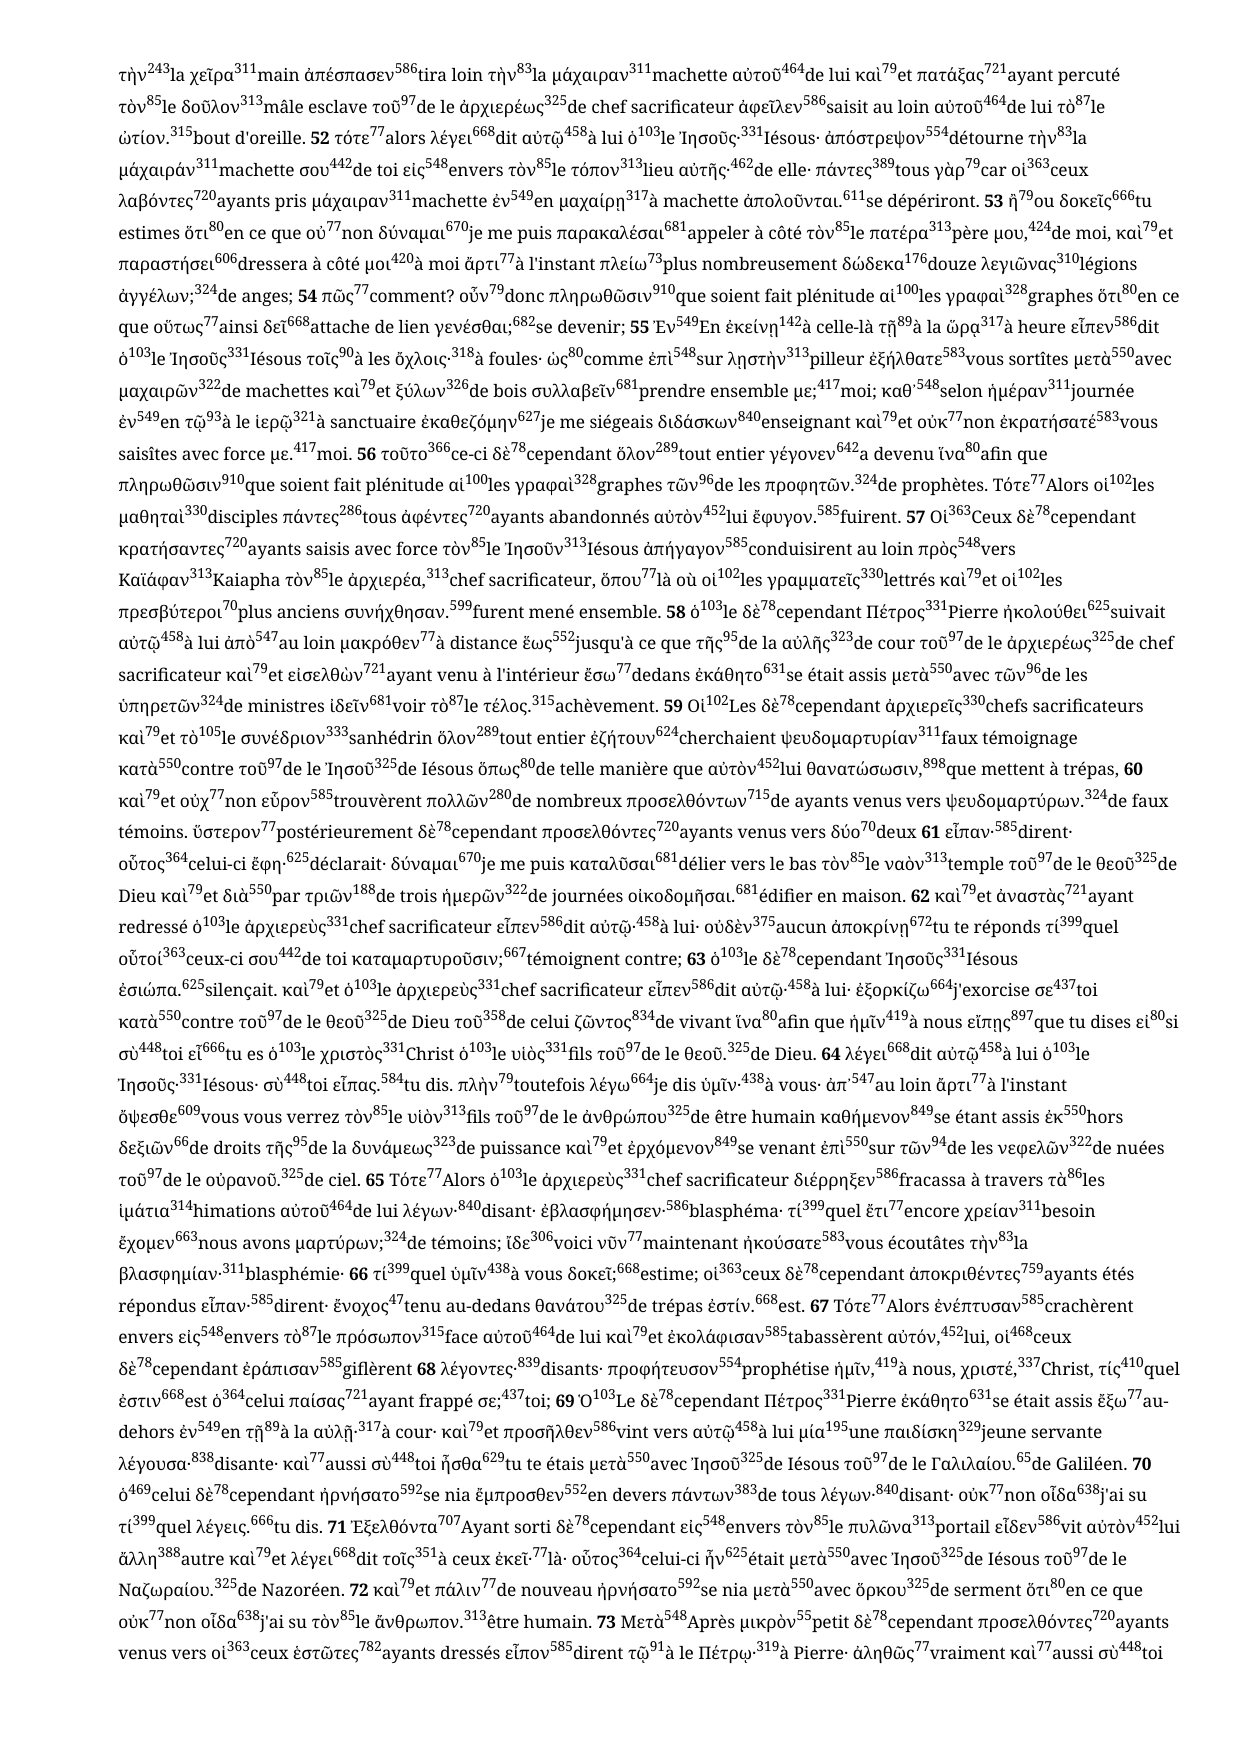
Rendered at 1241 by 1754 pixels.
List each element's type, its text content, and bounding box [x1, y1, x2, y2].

text 1 Καὶ79Et ἐγένετο592se devint ὅτε80lorsque ἐτέλεσεν586acheva ὁ103le Ἰησοῦς331Iésous πάντας268tous τοὺς84les λόγους312discours τούτους,137ceux-ci, εἶπεν586dit τοῖς90à les μαθηταῖς318à disciples αὐτοῦ·464de lui· 2 οἴδατε639vous avez su ὅτι80en ce que μετὰ548après δύο176deux ἡμέρας310journées τὸ105le πάσχα333pâque γίνεται,674se devient, καὶ79et ὁ103le υἱὸς331fils τοῦ97de le ἀνθρώπου325de être humain παραδίδοται680est transmis εἰς548envers τὸ348ce σταυρωθῆναι.683être crucifié. 3 Τότε77Alors συνήχθησαν599furent mené ensemble οἱ102les ἀρχιερεῖς330chefs sacrificateurs καὶ79et οἱ102les πρεσβύτεροι70plus anciens τοῦ97de le λαοῦ325de peuple εἰς548envers τὴν83la αὐλὴν311cour τοῦ97de le ἀρχιερέως325de chef sacrificateur τοῦ492de celui λεγομένου885de étant dit Καϊάφα325de Kaiapha 4 καὶ79et συνεβουλεύσαντο591se délibérèrent ensemble ἵνα80afin que τὸν85le Ἰησοῦν313Iésous δόλῳ319à fraude κρατήσωσιν898que saisissent avec force καὶ79et ἀποκτείνωσιν·898que tuent catégoriquement· 5 ἔλεγον624disaient δέ·78cependant· μὴ77ne pas ἐν549en τῇ89à la ἑορτῇ,317à fête, ἵνα80afin que μὴ77ne pas θόρυβος331tumulte γένηται905que se devienne ἐν549en τῷ91à le λαῷ.319à peuple. 6 Τοῦ97de Le δὲ78cependant Ἰησοῦ325de Iésous γενομένου734de se ayant devenu ἐν549en Βηθανίᾳ317à Béthanie ἐν549en οἰκίᾳ317à maison d'habitation Σίμωνος325de Simon τοῦ97de le λεπροῦ,16de lépreux, 7 προσῆλθεν586vint vers αὐτῷ458à lui γυνὴ329femme ἔχουσα838ayante ἀλάβαστρον315alabastre μύρου327de onguent βαρυτίμου18de lourd de valeur καὶ79et κατέχεεν586versa de haut en bas ἐπὶ550sur τῆς95de la κεφαλῆς323de tête αὐτοῦ464de lui ἀνακειμένου.861de se couchant de bas en haut. 8 ἰδόντες720ayants vus δὲ78cependant οἱ102les μαθηταὶ330disciples ἠγανάκτησαν585irritèrent beaucoup λέγοντες·839disants· εἰς548envers τί399quel ἡ101la ἀπώλεια329déperdition αὕτη;154celle-ci; 9 ἐδύνατο631se pouvait γὰρ79car τοῦτο366ce-ci πραθῆναι683être vendu πολλοῦ386de nombreux καὶ79et δοθῆναι683être donné πτωχοῖς.58à pauvres. 10 Γνοὺς721Ayant connu δὲ78cependant ὁ103le Ἰησοῦς331Iésous εἶπεν586dit αὐτοῖς·457à eux· τί399quel κόπους312frappements παρέχετε665vous fournissez τῇ89à la γυναικί;317à femme; ἔργον315travail γὰρ79car καλὸν6beau ἠργάσατο592se mit au travail εἰς548envers ἐμέ·417moi· 11 πάντοτε77en tout moment γὰρ79car τοὺς84les πτωχοὺς52pauvres ἔχετε665vous avez μεθ᾽550avec ἑαυτῶν,521de vous-mêmes, ἐμὲ417moi δὲ78cependant οὐ77non πάντοτε77en tout moment ἔχετε·665vous avez· 12 βαλοῦσα719ayante jetée γὰρ79car αὕτη362celle-ci τὸ87le μύρον315onguent τοῦτο140ce-ci ἐπὶ550sur τοῦ99de le σώματός327de corps μου424de moi πρὸς548vers τὸ348ce ἐνταφιάσαι681enterrer με417moi ἐποίησεν.586fit. 13 ἀμὴν304amen λέγω664je dis ὑμῖν,438à vous, ὅπου80là où ἐὰν340si le cas échéant κηρυχθῇ911que soit annoncé τὸ105le εὐαγγέλιον333évangile τοῦτο158ce-ci ἐν549en ὅλῳ275à tout entier τῷ91à le κόσμῳ,319à monde, λαληθήσεται619sera bavardé καὶ77aussi ὃ482lequel ἐποίησεν586fit αὕτη362celle-ci εἰς548envers μνημόσυνον315souvenance αὐτῆς.462de elle. 14 Τότε77Alors πορευθεὶς760ayant été allé εἷς71un τῶν96de les δώδεκα,64de douze, ὁ498celui λεγόμενος891étant dit Ἰούδας331Iouda Ἰσκαριώτης,331Iskariote, πρὸς548vers τοὺς84les ἀρχιερεῖς312chefs sacrificateurs 15 εἶπεν·586dit· τί399quel θέλετέ665vous voulez μοι420à moi δοῦναι,681donner, κἀγὼ431et moi ὑμῖν438à vous παραδώσω602je transmettrai αὐτόν;452lui; οἱ468ceux δὲ78cependant ἔστησαν585dressèrent αὐτῷ458à lui τριάκοντα180trente ἀργύρια.314objets d'argents. 16 καὶ79et ἀπὸ547au loin τότε77alors ἐζήτει625cherchait εὐκαιρίαν311moment de bien ἵνα80afin que αὐτὸν452lui παραδῷ.899que transmette. 17 Τῇ89à La δὲ78cependant πρώτῃ57à première τῶν98de les ἀζύμων66de sans levains προσῆλθον585vinrent vers οἱ102les μαθηταὶ330disciples τῷ91à le Ἰησοῦ319à Iésous λέγοντες·839disants· ποῦ77où? θέλεις666tu veux ἑτοιμάσωμέν894que nous préparions σοι439à toi φαγεῖν681manger τὸ87le πάσχα;315pâque; 18 ὁ469celui δὲ78cependant εἶπεν·586dit· ὑπάγετε569dirigez en arrière εἰς548envers τὴν83la πόλιν311cité πρὸς548vers τὸν85le δεῖνα373un tel καὶ79et εἴπατε553dites αὐτῷ·458à lui· ὁ103le διδάσκαλος331enseignant λέγει·668dit· ὁ103le καιρός331moment μου424de moi ἐγγύς77proche ἐστιν,668est, πρὸς548vers σὲ437toi ποιῶ664je fais τὸ87le πάσχα315pâque μετὰ550avec τῶν96de les μαθητῶν324de disciples μου.424de moi. 19 καὶ79et ἐποίησαν585firent οἱ102les μαθηταὶ330disciples ὡς80comme συνέταξεν586ordonnança avec αὐτοῖς457à eux ὁ103le Ἰησοῦς331Iésous καὶ79et ἡτοίμασαν585préparèrent τὸ87le πάσχα.315pâque. 20 Ὀψίας63de Tardive δὲ78cependant γενομένης732de se ayante devenue ἀνέκειτο631se couchait de bas en haut μετὰ550avec τῶν96de les δώδεκα.64de douze. 21 καὶ79et ἐσθιόντων833de mangeants αὐτῶν463de eux εἶπεν·586dit· ἀμὴν304amen λέγω664je dis ὑμῖν438à vous ὅτι80en ce que εἷς71un ἐξ550hors ὑμῶν441de vous παραδώσει606transmettra με.417moi. 22 καὶ79et λυπούμενοι890étants attristés σφόδρα77véhémentement ἤρξαντο591se originèrent λέγειν689dire αὐτῷ458à lui εἷς71un ἕκαστος·287chacun· μήτι340ne serait-ce que ἐγώ431moi εἰμι,664je suis, κύριε;337Maître; 23 ὁ469celui δὲ78cependant ἀποκριθεὶς760ayant été répondu εἶπεν·586dit· ὁ364celui ἐμβάψας721ayant trempé dedans μετ᾽550avec ἐμοῦ424de moi τὴν83la χεῖρα311main ἐν549en τῷ93à le τρυβλίῳ321à bol οὗτός364celui-ci με417moi παραδώσει.606transmettra. 24 ὁ103le μὲν79certes υἱὸς331fils τοῦ97de le ἀνθρώπου325de être humain ὑπάγει668dirige en arrière καθὼς77de haut en bas comme γέγραπται654a été graphé περὶ550autour αὐτοῦ,464de lui, οὐαὶ304Ouai δὲ78cependant τῷ91à le ἀνθρώπῳ319à être humain ἐκείνῳ144à celui-là δι᾽550par οὗ492de lequel ὁ103le υἱὸς331fils τοῦ97de le ἀνθρώπου325de être humain παραδίδοται·680est transmis· καλὸν49beau ἦν625était αὐτῷ458à lui εἰ80si οὐκ77non ἐγεννήθη600fut engendré ὁ103le ἄνθρωπος331être humain ἐκεῖνος.156celui-là. 25 ἀποκριθεὶς760ayant été répondu δὲ78cependant Ἰούδας331Iouda ὁ498celui παραδιδοὺς840transmettant αὐτὸν452lui εἶπεν·586dit· μήτι340ne serait-ce que ἐγώ431moi εἰμι,664je suis, ῥαββί;337rabbi; λέγει668dit αὐτῷ·458à lui· σὺ448toi εἶπας.584tu dis. 26 Ἐσθιόντων833de Mangeants δὲ78cependant αὐτῶν463de eux λαβὼν721ayant pris ὁ103le Ἰησοῦς331Iésous ἄρτον313pain καὶ79et εὐλογήσας721ayant élogié ἔκλασεν586cassa καὶ79et δοὺς721ayant donné τοῖς90à les μαθηταῖς318à disciples εἶπεν·586dit· λάβετε553prenez φάγετε,553mangez, τοῦτό366ce-ci ἐστιν668est τὸ105le σῶμά333corps μου.424de moi. 27 καὶ79et λαβὼν721ayant pris ποτήριον315récipient à boire καὶ79et εὐχαριστήσας721ayant rendu grâce ἔδωκεν586donna αὐτοῖς457à eux λέγων·840disant· πίετε553buvez ἐξ550hors αὐτοῦ466de lui πάντες,389tous, 28 τοῦτο366ce-ci γάρ79car ἐστιν668est τὸ105le αἷμά333sang μου424de moi τῆς95de la διαθήκης323de disposition τὸ366ce περὶ550autour πολλῶν383de nombreux ἐκχυννόμενον893étant déversé εἰς548envers ἄφεσιν311abandon ἁμαρτιῶν.322de fautes. 29 λέγω664je dis δὲ78cependant ὑμῖν,438à vous, οὐ77non μὴ77ne pas πίω895que je boive ἀπ᾽547au loin ἄρτι77à l'instant ἐκ550hors τούτου152de ce-ci τοῦ99de le γενήματος327de progéniture τῆς95de la ἀμπέλου323de vigne ἕως552jusqu'à ce que τῆς95de la ἡμέρας323de journée ἐκείνης148de celle-là ὅταν77lorsque le cas échéant αὐτὸ454lui πίνω917que je boive μεθ᾽550avec ὑμῶν441de vous καινὸν55nouveau ἐν549en τῇ89à la βασιλείᾳ317à royauté τοῦ97de le πατρός325de père μου.424de moi. 30 Καὶ79Et ὑμνήσαντες720ayants chantés hymne ἐξῆλθον585sortirent εἰς548envers τὸ87le ὄρος315montagne τῶν94de les ἐλαιῶν.322de oliviers. 31 Τότε77Alors λέγει668dit αὐτοῖς457à eux ὁ103le Ἰησοῦς·331Iésous· πάντες389tous ὑμεῖς447vous σκανδαλισθήσεσθε616vous serez scandalisé ἐν549en ἐμοὶ420à moi ἐν549en τῇ89à la νυκτὶ317à nuit ταύτῃ,142à celle-ci, γέγραπται654a été graphé γάρ·79car· πατάξω602je percuterai τὸν85le ποιμένα,313berger, καὶ79et διασκορπισθήσονται618seront dispersé au travers τὰ104les πρόβατα332brebis τῆς95de la ποίμνης.323de bergerie de troupeau. 32 μετὰ548après δὲ78cependant τὸ348ce ἐγερθῆναί683être éveillé με417moi προάξω602je mènerai devant ὑμᾶς436vous εἰς548envers τὴν83la Γαλιλαίαν.311Galilée. 33 ἀποκριθεὶς760ayant été répondu δὲ78cependant ὁ103le Πέτρος331Pierre εἶπεν586dit αὐτῷ·458à lui· εἰ80si πάντες389tous σκανδαλισθήσονται618seront scandalisé ἐν549en σοί,439à toi, ἐγὼ431moi οὐδέποτε77pas cependant à un moment σκανδαλισθήσομαι.615je serai scandalisé. 34 ἔφη625déclarait αὐτῷ458à lui ὁ103le Ἰησοῦς·331Iésous· ἀμὴν304amen λέγω664je dis σοι439à toi ὅτι80en ce que ἐν549en ταύτῃ142à celle-ci τῇ89à la νυκτὶ317à nuit πρὶν80avant ἀλέκτορα313coq φωνῆσαι681voixer τρὶς77trois fois ἀπαρνήσῃ610tu te nieras au loin με.417moi. 35 λέγει668dit αὐτῷ458à lui ὁ103le Πέτρος·331Pierre· κἂν77et si δέῃ921que attache de lien με417moi σὺν549avec σοὶ439à toi ἀποθανεῖν,681mourir loin, οὐ77non μή77ne pas σε437toi ἀπαρνήσομαι.608je me nierai au loin. ὁμοίως77semblablement καὶ77aussi πάντες286tous οἱ102les μαθηταὶ330disciples εἶπαν.585dirent. 36 Τότε77Alors ἔρχεται674se vient μετ᾽550avec αὐτῶν463de eux ὁ103le Ἰησοῦς331Iésous εἰς548envers χωρίον315emplacement λεγόμενον877étant dit Γεθσημανὶ315Gethsémani καὶ79et λέγει668dit τοῖς90à les μαθηταῖς·318à disciples· καθίσατε553asseyez αὐτοῦ77là-même ἕως80jusqu'à ce que [οὗ]492[de lequel] ἀπελθὼν721ayant éloigné ἐκεῖ77là προσεύξωμαι.901que je me prie. 37 καὶ79et παραλαβὼν721ayant pris à côté τὸν85le Πέτρον313Pierre καὶ79et τοὺς84les δύο178deux υἱοὺς312fils Ζεβεδαίου325de Zébédaï ἤρξατο592se origina λυπεῖσθαι692être attristé καὶ79et ἀδημονεῖν.689être troublé. 38 τότε77alors λέγει668dit αὐτοῖς·457à eux· περίλυπός45triste autour ἐστιν668est ἡ101la ψυχή329âme μου424de moi ἕως552jusqu'à ce que θανάτου·325de trépas· μείνατε553restez ὧδε77ici καὶ79et γρηγορεῖτε569vigilez μετ᾽550avec ἐμοῦ.424de moi. 39 Καὶ79Et προελθὼν721ayant venu devant μικρὸν53petit ἔπεσεν586tomba ἐπὶ548sur πρόσωπον315face αὐτοῦ464de lui προσευχόμενος867se priant καὶ79et λέγων·840disant· πάτερ337père μου,424de moi, εἰ80si δυνατόν49puissant ἐστιν,668est, παρελθέτω556passe à côté ἀπ᾽550au loin ἐμοῦ424de moi τὸ87le ποτήριον315récipient à boire τοῦτο·140ce-ci· πλὴν79toutefois οὐχ77non ὡς80comme ἐγὼ431moi θέλω664je veux ἀλλ᾽79mais ὡς80comme σύ.448toi. 40 καὶ79et ἔρχεται674se vient πρὸς548vers τοὺς84les μαθητὰς312disciples καὶ79et εὑρίσκει668trouve αὐτοὺς451eux καθεύδοντας,821dormants de haut en bas, καὶ79et λέγει668dit τῷ91à le Πέτρῳ·319à Pierre· οὕτως77ainsi οὐκ77non ἰσχύσατε583vous eûtes la ténacité μίαν177une ὥραν311heure γρηγορῆσαι681vigiler μετ᾽550avec ἐμοῦ;424de moi; 41 γρηγορεῖτε569vigilez καὶ79et προσεύχεσθε,573que vous vous priez, ἵνα80afin que μὴ77ne pas εἰσέλθητε896que vous veniez à l'intérieur εἰς548envers πειρασμόν·313tentation· τὸ105le μὲν79certes πνεῦμα333souffle πρόθυμον49de promptitude fureur ἡ101la δὲ78cependant σὰρξ329chair ἀσθενής.45infirme. 42 Πάλιν77De nouveau ἐκ550hors δευτέρου67de deuxième ἀπελθὼν721ayant éloigné προσηύξατο592se pria λέγων·840disant· πάτερ337père μου,424de moi, εἰ80si οὐ77non δύναται674se peut τοῦτο366ce-ci παρελθεῖν681passer à côté ἐὰν80si le cas échéant μὴ77ne pas αὐτὸ454lui πίω,895que je boive, γενηθήτω565soit devenu τὸ105le θέλημά333volonté σου.442de toi. 43 καὶ79et ἐλθὼν721ayant venu πάλιν77de nouveau εὗρεν586trouva αὐτοὺς451eux καθεύδοντας,821dormants de haut en bas, ἦσαν624étaient γὰρ79car αὐτῶν463de eux οἱ102les ὀφθαλμοὶ330yeux βεβαρημένοι.812ayants étés alourdis. 44 Καὶ79Et ἀφεὶς721ayant abandonné αὐτοὺς451eux πάλιν77de nouveau ἀπελθὼν721ayant éloigné προσηύξατο592se pria ἐκ550hors τρίτου67de troisième τὸν85le αὐτὸν138même λόγον313discours εἰπὼν721ayant dit πάλιν.77de nouveau. 45 τότε77alors ἔρχεται674se vient πρὸς548vers τοὺς84les μαθητὰς312disciples καὶ79et λέγει668dit αὐτοῖς·457à eux· καθεύδετε665vous dormez de haut en bas [τὸ]87[le] λοιπὸν375restant καὶ79et ἀναπαύεσθε·671vous vous reposez· ἰδοὺ306voici ἤγγικεν642a approché ἡ101la ὥρα329heure καὶ79et ὁ103le υἱὸς331fils τοῦ97de le ἀνθρώπου325de être humain παραδίδοται680est transmis εἰς548envers χεῖρας310mains ἁμαρτωλῶν.64de fauteurs. 46 ἐγείρεσθε577soyez éveillés ἄγωμεν·916que nous conduisions· ἰδοὺ306voici ἤγγικεν642a approché ὁ364celui παραδιδούς840transmettant με.417moi. 47 Καὶ79Et ἔτι77encore αὐτοῦ464de lui λαλοῦντος834de bavardant ἰδοὺ306voici Ἰούδας331Iouda εἷς71un τῶν96de les δώδεκα64de douze ἦλθεν586vint καὶ79et μετ᾽550avec αὐτοῦ464de lui ὄχλος331foule πολὺς287nombreux μετὰ550avec μαχαιρῶν322de machettes καὶ79et ξύλων326de bois ἀπὸ550au loin τῶν96de les ἀρχιερέων324de chefs sacrificateurs καὶ79et πρεσβυτέρων64de plus anciens τοῦ97de le λαοῦ.325de peuple. 48 ὁ364celui δὲ78cependant παραδιδοὺς840transmettant αὐτὸν452lui ἔδωκεν586donna αὐτοῖς457à eux σημεῖον315signe λέγων·840disant· ὃν480lequel ἂν340le cas échéant φιλήσω895que j'affectionne αὐτός469lui ἐστιν,668est, κρατήσατε553saisissez avec force αὐτόν.452lui. 49 καὶ79et εὐθέως77directement προσελθὼν721ayant venu vers τῷ91à le Ἰησοῦ319à Iésous εἶπεν·586dit· χαῖρε,308sois de joie, ῥαββί,337rabbi, καὶ79et κατεφίλησεν586affectionna de haut en bas αὐτόν.452lui. 50 ὁ103le δὲ78cependant Ἰησοῦς331Iésous εἶπεν586dit αὐτῷ·458à lui· ἑταῖρε,337compagnon, ἐφ᾽548sur ὃ482lequel πάρει.666tu es à côté. τότε77alors προσελθόντες720ayants venus vers ἐπέβαλον585surjetèrent τὰς242les χεῖρας310mains ἐπὶ548sur τὸν85le Ἰησοῦν313Iésous καὶ79et ἐκράτησαν585saisirent avec force αὐτόν.452lui. 51 Καὶ79Et ἰδοὺ306voici εἷς71un τῶν357de ceux μετὰ550avec Ἰησοῦ325de Iésous ἐκτείνας721ayant étendu τὴν243la χεῖρα311main ἀπέσπασεν586tira loin τὴν83la μάχαιραν311machette αὐτοῦ464de lui καὶ79et πατάξας721ayant percuté τὸν85le δοῦλον313mâle esclave τοῦ97de le ἀρχιερέως325de chef sacrificateur ἀφεῖλεν586saisit au loin αὐτοῦ464de lui τὸ87le ὠτίον.315bout d'oreille. 52 τότε77alors λέγει668dit αὐτῷ458à lui ὁ103le Ἰησοῦς·331Iésous· ἀπόστρεψον554détourne τὴν83la μάχαιράν311machette σου442de toi εἰς548envers τὸν85le τόπον313lieu αὐτῆς·462de elle· πάντες389tous γὰρ79car οἱ363ceux λαβόντες720ayants pris μάχαιραν311machette ἐν549en μαχαίρῃ317à machette ἀπολοῦνται.611se dépériront. 53 ἢ79ou δοκεῖς666tu estimes ὅτι80en ce que οὐ77non δύναμαι670je me puis παρακαλέσαι681appeler à côté τὸν85le πατέρα313père μου,424de moi, καὶ79et παραστήσει606dressera à côté μοι420à moi ἄρτι77à l'instant πλείω73plus nombreusement δώδεκα176douze λεγιῶνας310légions ἀγγέλων;324de anges; 54 πῶς77comment? οὖν79donc πληρωθῶσιν910que soient fait plénitude αἱ100les γραφαὶ328graphes ὅτι80en ce que οὕτως77ainsi δεῖ668attache de lien γενέσθαι;682se devenir; 55 Ἐν549En ἐκείνῃ142à celle-là τῇ89à la ὥρᾳ317à heure εἶπεν586dit ὁ103le Ἰησοῦς331Iésous τοῖς90à les ὄχλοις·318à foules· ὡς80comme ἐπὶ548sur λῃστὴν313pilleur ἐξήλθατε583vous sortîtes μετὰ550avec μαχαιρῶν322de machettes καὶ79et ξύλων326de bois συλλαβεῖν681prendre ensemble με;417moi; καθ᾽548selon ἡμέραν311journée ἐν549en τῷ93à le ἱερῷ321à sanctuaire ἐκαθεζόμην627je me siégeais διδάσκων840enseignant καὶ79et οὐκ77non ἐκρατήσατέ583vous saisîtes avec force με.417moi. 56 τοῦτο366ce-ci δὲ78cependant ὅλον289tout entier γέγονεν642a devenu ἵνα80afin que πληρωθῶσιν910que soient fait plénitude αἱ100les γραφαὶ328graphes τῶν96de les προφητῶν.324de prophètes. Τότε77Alors οἱ102les μαθηταὶ330disciples πάντες286tous ἀφέντες720ayants abandonnés αὐτὸν452lui ἔφυγον.585fuirent. 57 Οἱ363Ceux δὲ78cependant κρατήσαντες720ayants saisis avec force τὸν85le Ἰησοῦν313Iésous ἀπήγαγον585conduisirent au loin πρὸς548vers Καϊάφαν313Kaiapha τὸν85le ἀρχιερέα,313chef sacrificateur, ὅπου77là où οἱ102les γραμματεῖς330lettrés καὶ79et οἱ102les πρεσβύτεροι70plus anciens συνήχθησαν.599furent mené ensemble. 58 ὁ103le δὲ78cependant Πέτρος331Pierre ἠκολούθει625suivait αὐτῷ458à lui ἀπὸ547au loin μακρόθεν77à distance ἕως552jusqu'à ce que τῆς95de la αὐλῆς323de cour τοῦ97de le ἀρχιερέως325de chef sacrificateur καὶ79et εἰσελθὼν721ayant venu à l'intérieur ἔσω77dedans ἐκάθητο631se était assis μετὰ550avec τῶν96de les ὑπηρετῶν324de ministres ἰδεῖν681voir τὸ87le τέλος.315achèvement. 59 Οἱ102Les δὲ78cependant ἀρχιερεῖς330chefs sacrificateurs καὶ79et τὸ105le συνέδριον333sanhédrin ὅλον289tout entier ἐζήτουν624cherchaient ψευδομαρτυρίαν311faux témoignage κατὰ550contre τοῦ97de le Ἰησοῦ325de Iésous ὅπως80de telle manière que αὐτὸν452lui θανατώσωσιν,898que mettent à trépas, 60 καὶ79et οὐχ77non εὗρον585trouvèrent πολλῶν280de nombreux προσελθόντων715de ayants venus vers ψευδομαρτύρων.324de faux témoins. ὕστερον77postérieurement δὲ78cependant προσελθόντες720ayants venus vers δύο70deux 61 εἶπαν·585dirent· οὗτος364celui-ci ἔφη·625déclarait· δύναμαι670je me puis καταλῦσαι681délier vers le bas τὸν85le ναὸν313temple τοῦ97de le θεοῦ325de Dieu καὶ79et διὰ550par τριῶν188de trois ἡμερῶν322de journées οἰκοδομῆσαι.681édifier en maison. 62 καὶ79et ἀναστὰς721ayant redressé ὁ103le ἀρχιερεὺς331chef sacrificateur εἶπεν586dit αὐτῷ·458à lui· οὐδὲν375aucun ἀποκρίνῃ672tu te réponds τί399quel οὗτοί363ceux-ci σου442de toi καταμαρτυροῦσιν;667témoignent contre; 63 ὁ103le δὲ78cependant Ἰησοῦς331Iésous ἐσιώπα.625silençait. καὶ79et ὁ103le ἀρχιερεὺς331chef sacrificateur εἶπεν586dit αὐτῷ·458à lui· ἐξορκίζω664j'exorcise σε437toi κατὰ550contre τοῦ97de le θεοῦ325de Dieu τοῦ358de celui ζῶντος834de vivant ἵνα80afin que ἡμῖν419à nous εἴπῃς897que tu dises εἰ80si σὺ448toi εἶ666tu es ὁ103le χριστὸς331Christ ὁ103le υἱὸς331fils τοῦ97de le θεοῦ.325de Dieu. 64 λέγει668dit αὐτῷ458à lui ὁ103le Ἰησοῦς·331Iésous· σὺ448toi εἶπας.584tu dis. πλὴν79toutefois λέγω664je dis ὑμῖν·438à vous· ἀπ᾽547au loin ἄρτι77à l'instant ὄψεσθε609vous vous verrez τὸν85le υἱὸν313fils τοῦ97de le ἀνθρώπου325de être humain καθήμενον849se étant assis ἐκ550hors δεξιῶν66de droits τῆς95de la δυνάμεως323de puissance καὶ79et ἐρχόμενον849se venant ἐπὶ550sur τῶν94de les νεφελῶν322de nuées τοῦ97de le οὐρανοῦ.325de ciel. 65 Τότε77Alors ὁ103le ἀρχιερεὺς331chef sacrificateur διέρρηξεν586fracassa à travers τὰ86les ἱμάτια314himations αὐτοῦ464de lui λέγων·840disant· ἐβλασφήμησεν·586blasphéma· τί399quel ἔτι77encore χρείαν311besoin ἔχομεν663nous avons μαρτύρων;324de témoins; ἴδε306voici νῦν77maintenant ἠκούσατε583vous écoutâtes τὴν83la βλασφημίαν·311blasphémie· 66 τί399quel ὑμῖν438à vous δοκεῖ;668estime; οἱ363ceux δὲ78cependant ἀποκριθέντες759ayants étés répondus εἶπαν·585dirent· ἔνοχος47tenu au-dedans θανάτου325de trépas ἐστίν.668est. 67 Τότε77Alors ἐνέπτυσαν585crachèrent envers εἰς548envers τὸ87le πρόσωπον315face αὐτοῦ464de lui καὶ79et ἐκολάφισαν585tabassèrent αὐτόν,452lui, οἱ468ceux δὲ78cependant ἐράπισαν585giflèrent 68 λέγοντες·839disants· προφήτευσον554prophétise ἡμῖν,419à nous, χριστέ,337Christ, τίς410quel ἐστιν668est ὁ364celui παίσας721ayant frappé σε;437toi; 69 Ὁ103Le δὲ78cependant Πέτρος331Pierre ἐκάθητο631se était assis ἔξω77au-dehors ἐν549en τῇ89à la αὐλῇ·317à cour· καὶ79et προσῆλθεν586vint vers αὐτῷ458à lui μία195une παιδίσκη329jeune servante λέγουσα·838disante· καὶ77aussi σὺ448toi ἦσθα629tu te étais μετὰ550avec Ἰησοῦ325de Iésous τοῦ97de le Γαλιλαίου.65de Galiléen. 70 ὁ469celui δὲ78cependant ἠρνήσατο592se nia ἔμπροσθεν552en devers πάντων383de tous λέγων·840disant· οὐκ77non οἶδα638j'ai su τί399quel λέγεις.666tu dis. 71 Ἐξελθόντα707Ayant sorti δὲ78cependant εἰς548envers τὸν85le πυλῶνα313portail εἶδεν586vit αὐτὸν452lui ἄλλη388autre καὶ79et λέγει668dit τοῖς351à ceux ἐκεῖ·77là· οὗτος364celui-ci ἦν625était μετὰ550avec Ἰησοῦ325de Iésous τοῦ97de le Ναζωραίου.325de Nazoréen. 72 καὶ79et πάλιν77de nouveau ἠρνήσατο592se nia μετὰ550avec ὅρκου325de serment ὅτι80en ce que οὐκ77non οἶδα638j'ai su τὸν85le ἄνθρωπον.313être humain. 73 Μετὰ548Après μικρὸν55petit δὲ78cependant προσελθόντες720ayants venus vers οἱ363ceux ἑστῶτες782ayants dressés εἶπον585dirent τῷ91à le Πέτρῳ·319à Pierre· ἀληθῶς77vraiment καὶ77aussi σὺ448toi ἐξ550hors αὐτῶν463de eux εἶ,666tu es, καὶ77aussi γὰρ79car ἡ101la λαλιά329bavardage σου442de toi δῆλόν53évident σε437toi ποιεῖ.668fait. 74 τότε77alors ἤρξατο592se origina καταθεματίζειν689anathématiser de haut en bas καὶ79et ὀμνύειν689jurer ὅτι80en ce que οὐκ77non οἶδα638j'ai su τὸν85le ἄνθρωπον.313être humain. καὶ79et εὐθέως77directement ἀλέκτωρ331coq ἐφώνησεν.586voixa. 75 καὶ79et ἐμνήσθη600fut mémorisé ὁ103le Πέτρος331Pierre τοῦ99de le ῥήματος327de oral Ἰησοῦ325de Iésous εἰρηκότος778de ayant dit ὅτι80en ce que πρὶν80avant ἀλέκτορα313coq φωνῆσαι681voixer τρὶς77trois fois ἀπαρνήσῃ610tu te nieras au loin με·417moi· καὶ79et ἐξελθὼν721ayant sorti ἔξω77au-dehors ἔκλαυσεν586pleura πικρῶς.77amèrement. [118, 59, 1181, 1665]
